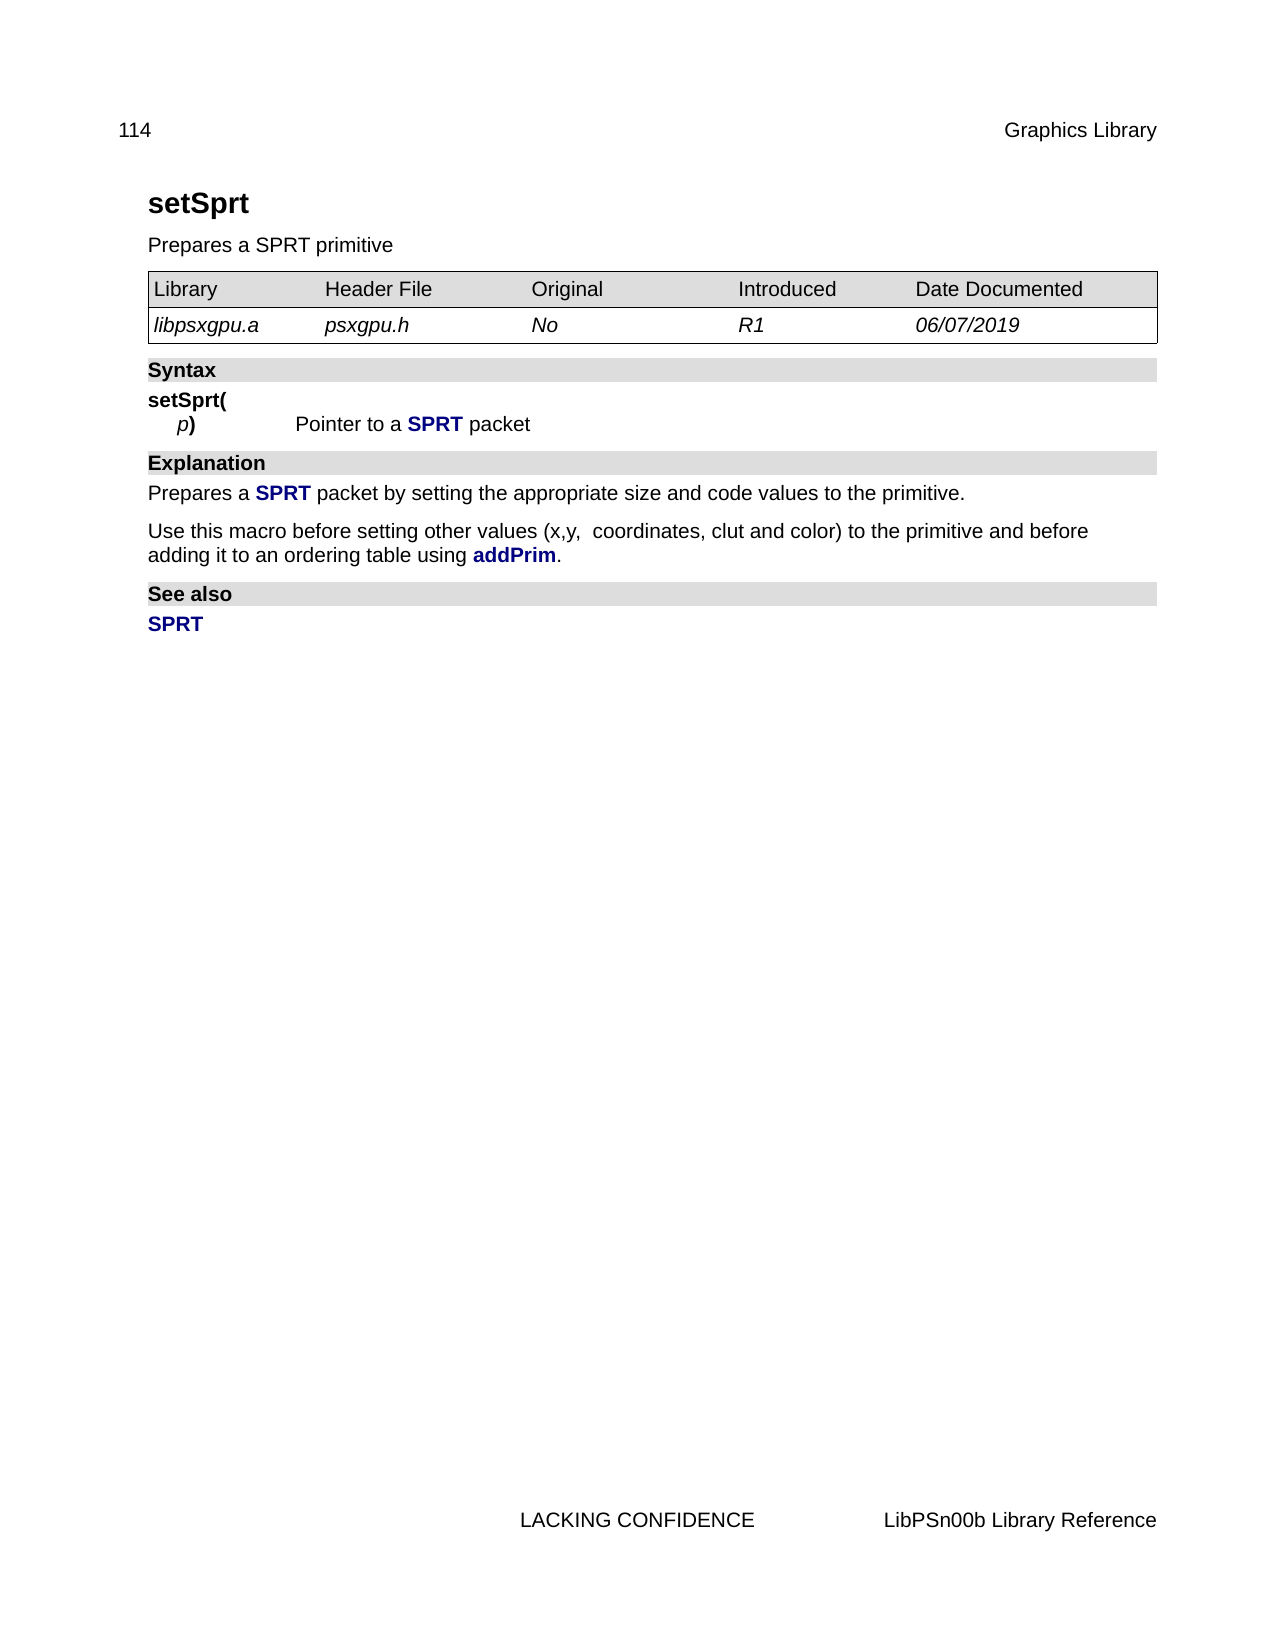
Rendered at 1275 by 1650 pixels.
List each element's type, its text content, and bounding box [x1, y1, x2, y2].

text Use this macro before setting other values (x,y, coordinates, clut and color) to the primitive and before adding it to an ordering table using addPrim. [148, 519, 1157, 567]
subtitle Syntax [148, 358, 1157, 382]
subtitle setSprt [148, 186, 1157, 220]
text p) Pointer to a SPRT packet [148, 412, 1157, 436]
text Prepares a SPRT primitive [148, 232, 1157, 256]
text setSprt( [148, 388, 1157, 412]
subtitle See also [148, 582, 1157, 606]
text SPRT [148, 612, 1157, 636]
text Prepares a SPRT packet by setting the appropriate size and code values to the primitive. [148, 481, 1157, 504]
text libpsxgpu.a psxgpu.h No R1 06/07/2019 [149, 308, 1157, 343]
subtitle Explanation [148, 451, 1157, 475]
text Library Header File Original Introduced Date Documented [149, 272, 1157, 307]
